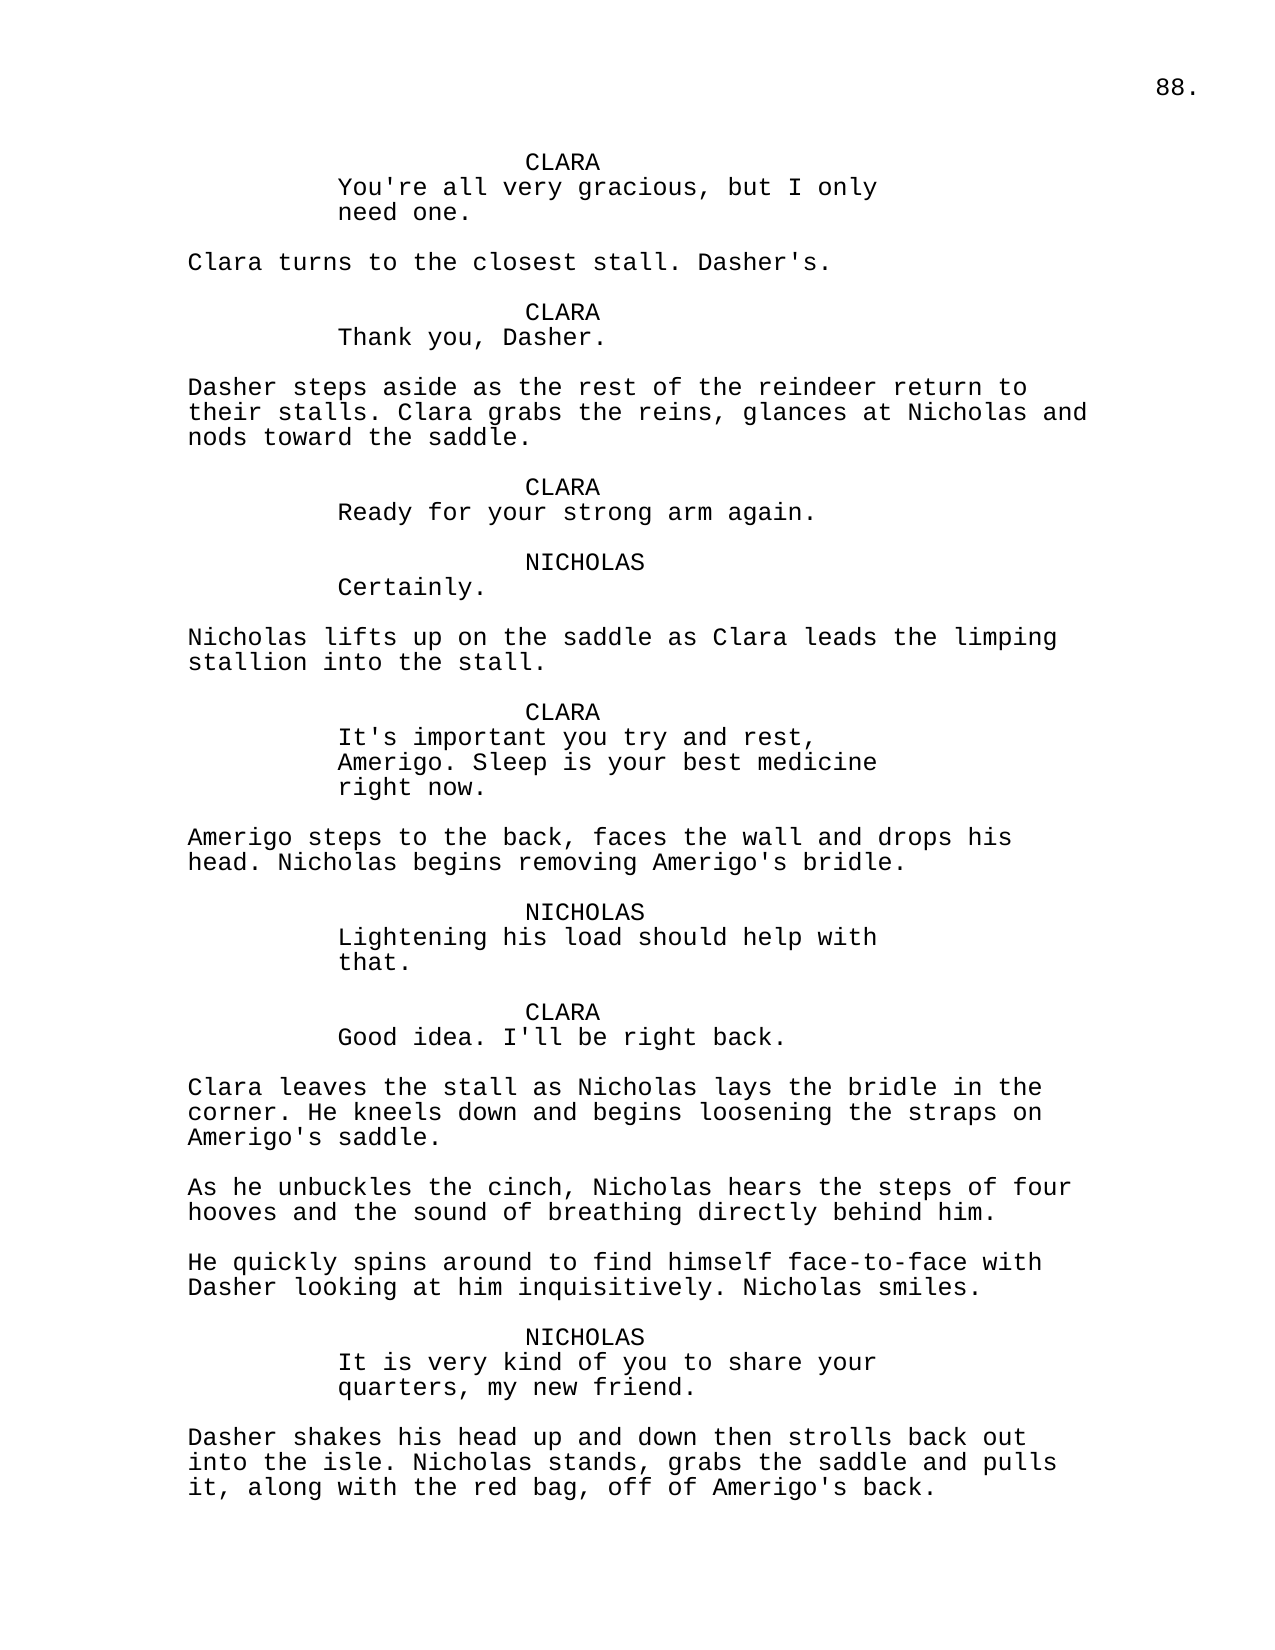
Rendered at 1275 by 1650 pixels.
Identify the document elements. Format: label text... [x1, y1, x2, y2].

text Nicholas [525, 1325, 1087, 1350]
text Lightening his load should help with that. [337, 925, 937, 975]
text Good idea. I'll be right back. [337, 1025, 937, 1050]
text Nicholas lifts up on the saddle as Clara leads the limping stallion into the stall. [187, 625, 1087, 675]
text Clara [525, 150, 1087, 175]
text Ready for your strong arm again. [337, 500, 937, 525]
text He quickly spins around to find himself face-to-face with Dasher looking at him inquisitively. Nicholas smiles. [187, 1250, 1087, 1300]
text Clara [525, 300, 1087, 325]
text Dasher shakes his head up and down then strolls back out into the isle. Nicholas stands, grabs the saddle and pulls it, along with the red bag, off of Amerigo's back. [187, 1425, 1087, 1500]
text As he unbuckles the cinch, Nicholas hears the steps of four hooves and the sound of breathing directly behind him. [187, 1175, 1087, 1225]
text Clara [525, 700, 1087, 725]
text Certainly. [337, 575, 937, 600]
text Dasher steps aside as the rest of the reindeer return to their stalls. Clara grabs the reins, glances at Nicholas and nods toward the saddle. [187, 375, 1087, 450]
text Amerigo steps to the back, faces the wall and drops his head. Nicholas begins removing Amerigo's bridle. [187, 825, 1087, 875]
text Clara [525, 475, 1087, 500]
text Thank you, Dasher. [337, 325, 937, 350]
text Nicholas [525, 550, 1087, 575]
text Clara leaves the stall as Nicholas lays the bridle in the corner. He kneels down and begins loosening the straps on Amerigo's saddle. [187, 1075, 1087, 1150]
text You're all very gracious, but I only need one. [337, 175, 937, 225]
text It is very kind of you to share your quarters, my new friend. [337, 1350, 937, 1400]
text Clara [525, 1000, 1087, 1025]
text Clara turns to the closest stall. Dasher's. [187, 250, 1087, 275]
text It's important you try and rest, Amerigo. Sleep is your best medicine right now. [337, 725, 937, 800]
text Nicholas [525, 900, 1087, 925]
